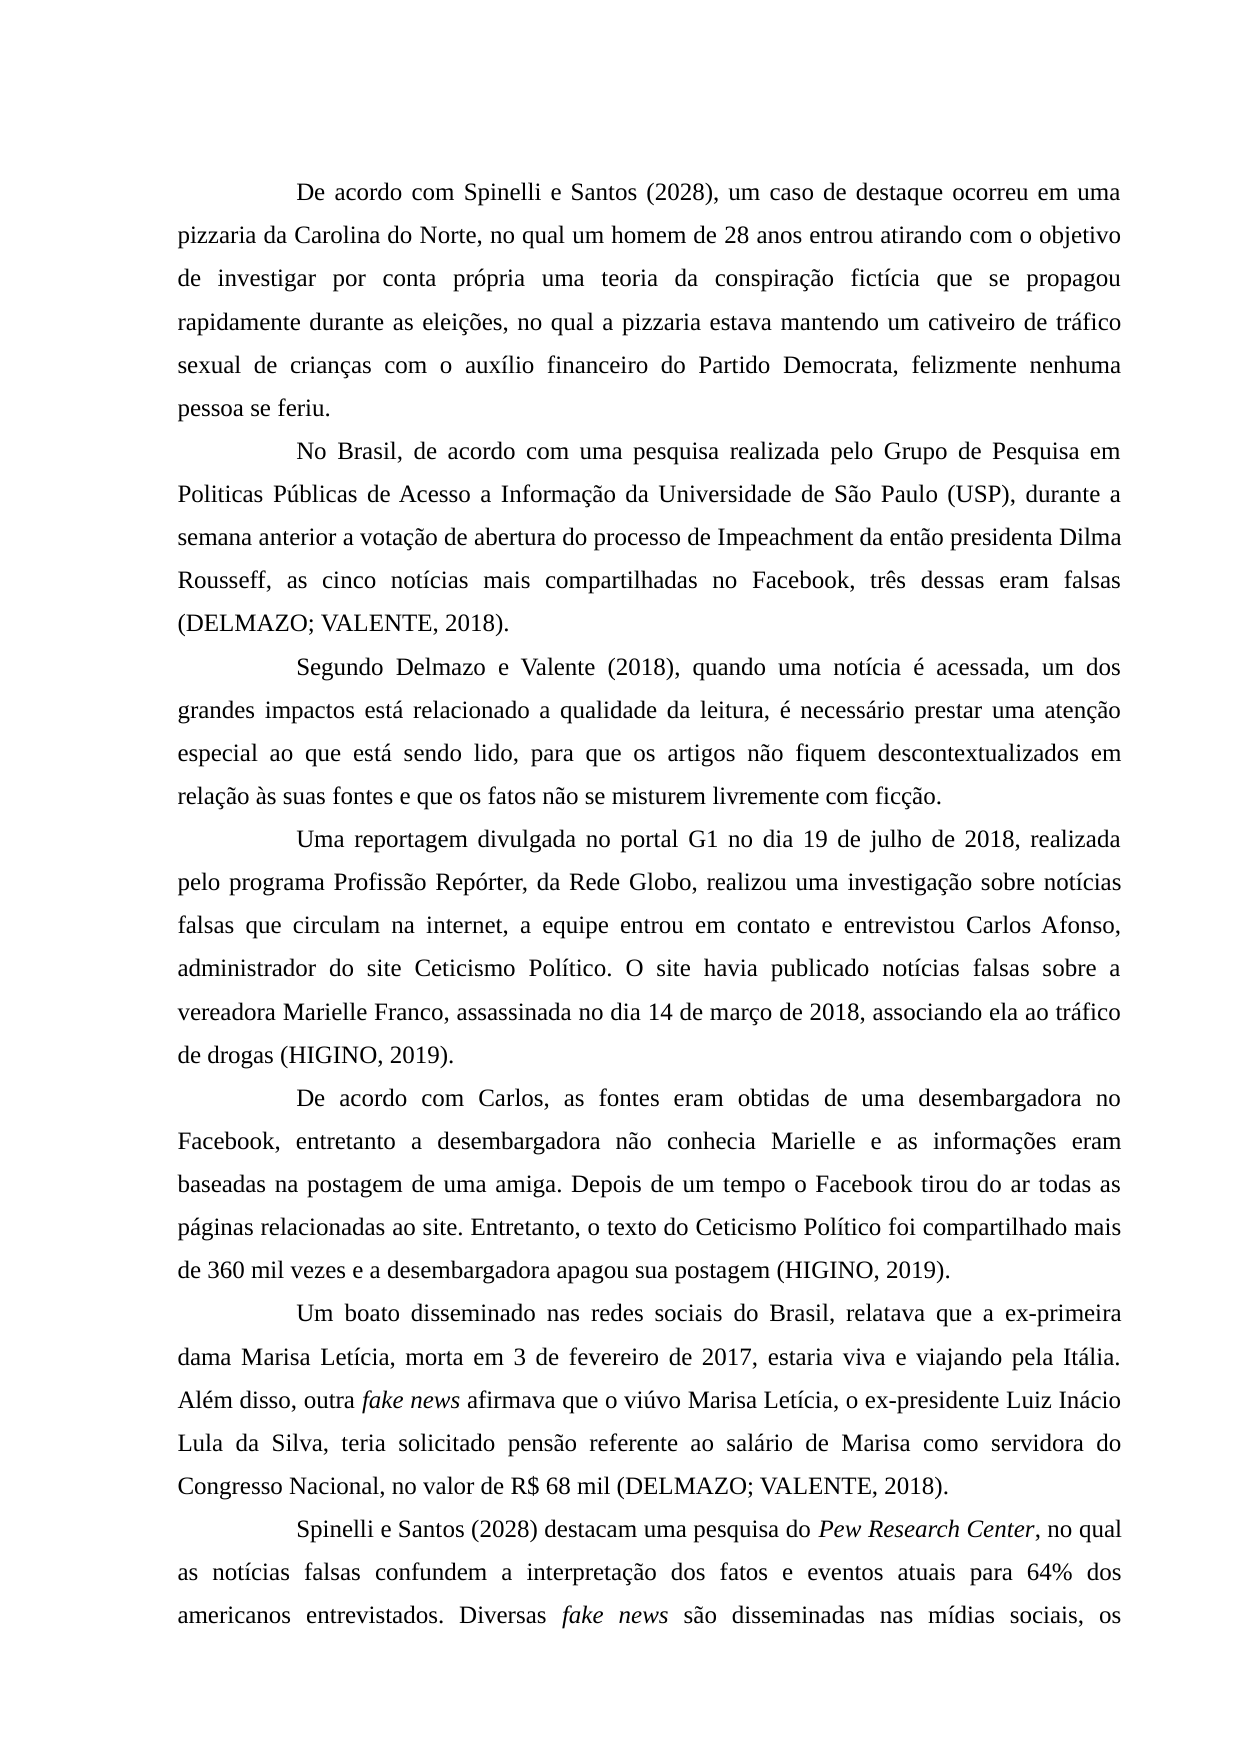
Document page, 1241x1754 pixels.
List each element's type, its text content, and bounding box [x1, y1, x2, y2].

text Uma reportagem divulgada no portal G1 no dia 19 de julho de 2018, realizada pelo programa Profissão Repórter, da Rede Globo, realizou uma investigação sobre notícias falsas que circulam na internet, a equipe entrou em contato e entrevistou Carlos Afonso, administrador do site Ceticismo Político. O site havia publicado notícias falsas sobre a vereadora Marielle Franco, assassinada no dia 14 de março de 2018, associando ela ao tráfico de drogas (HIGINO, 2019). [177, 824, 1122, 1068]
text Segundo Delmazo e Valente (2018), quando uma notícia é acessada, um dos grandes impactos está relacionado a qualidade da leitura, é necessário prestar uma atenção especial ao que está sendo lido, para que os artigos não fiquem descontextualizados em relação às suas fontes e que os fatos não se misturem livremente com ficção. [177, 652, 1122, 810]
text No Brasil, de acordo com uma pesquisa realizada pelo Grupo de Pesquisa em Politicas Públicas de Acesso a Informação da Universidade de São Paulo (USP), durante a semana anterior a votação de abertura do processo de Impeachment da então presidenta Dilma Rousseff, as cinco notícias mais compartilhadas no Facebook, três dessas eram falsas (DELMAZO; VALENTE, 2018). [177, 436, 1122, 637]
text De acordo com Carlos, as fontes eram obtidas de uma desembargadora no Facebook, entretanto a desembargadora não conhecia Marielle e as informações eram baseadas na postagem de uma amiga. Depois de um tempo o Facebook tirou do ar todas as páginas relacionadas ao site. Entretanto, o texto do Ceticismo Político foi compartilhado mais de 360 mil vezes e a desembargadora apagou sua postagem (HIGINO, 2019). [177, 1083, 1122, 1284]
text Um boato disseminado nas redes sociais do Brasil, relatava que a ex-primeira dama Marisa Letícia, morta em 3 de fevereiro de 2017, estaria viva e viajando pela Itália. Além disso, outra fake news afirmava que o viúvo Marisa Letícia, o ex-presidente Luiz Inácio Lula da Silva, teria solicitado pensão referente ao salário de Marisa como servidora do Congresso Nacional, no valor de R$ 68 mil (DELMAZO; VALENTE, 2018). [177, 1298, 1122, 1500]
text De acordo com Spinelli e Santos (2028), um caso de destaque ocorreu em uma pizzaria da Carolina do Norte, no qual um homem de 28 anos entrou atirando com o objetivo de investigar por conta própria uma teoria da conspiração fictícia que se propagou rapidamente durante as eleições, no qual a pizzaria estava mantendo um cativeiro de tráfico sexual de crianças com o auxílio financeiro do Partido Democrata, felizmente nenhuma pessoa se feriu. [177, 177, 1122, 422]
text Spinelli e Santos (2028) destacam uma pesquisa do Pew Research Center, no qual as notícias falsas confundem a interpretação dos fatos e eventos atuais para 64% dos americanos entrevistados. Diversas fake news são disseminadas nas mídias sociais, os [177, 1514, 1122, 1629]
